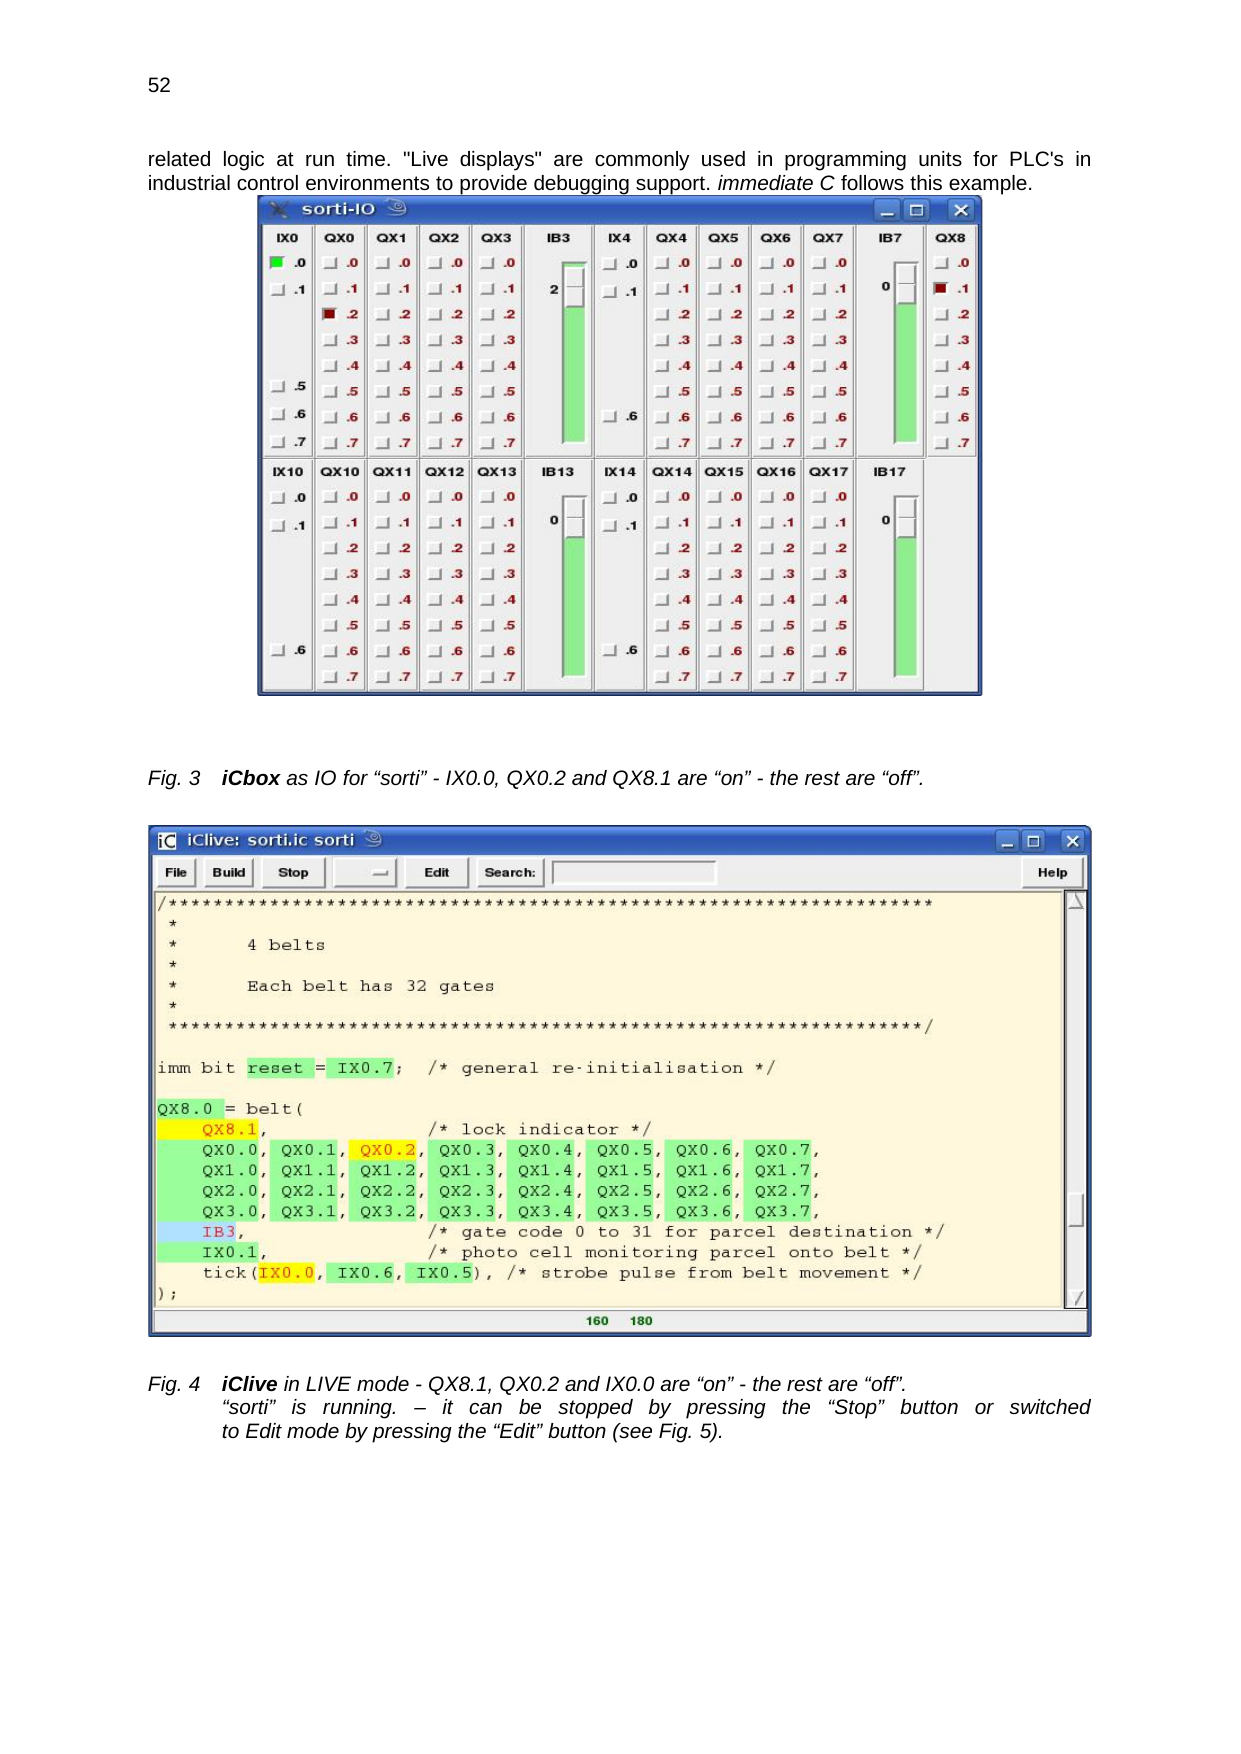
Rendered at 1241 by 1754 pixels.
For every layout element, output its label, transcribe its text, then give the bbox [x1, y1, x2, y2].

text related logic at run time. "Live displays" are commonly used in programming units for PLC's in industrial control environments to provide debugging support. immediate C follows this example. [148, 148, 1092, 195]
text Fig. 3 iCbox as IO for “sorti” - IX0.0, QX0.2 and QX8.1 are “on” - the rest are “off”. [148, 766, 1092, 790]
picture [148, 825, 1092, 1337]
text Fig. 4 iClive in LIVE mode - QX8.1, QX0.2 and IX0.0 are “on” - the rest are “off”. “sorti” is running. – it can be stopped by pressing the “Stop” button or switched to Edit mode by pressing the “Edit” button (see Fig. 5). [148, 1372, 1092, 1443]
picture [257, 195, 983, 696]
